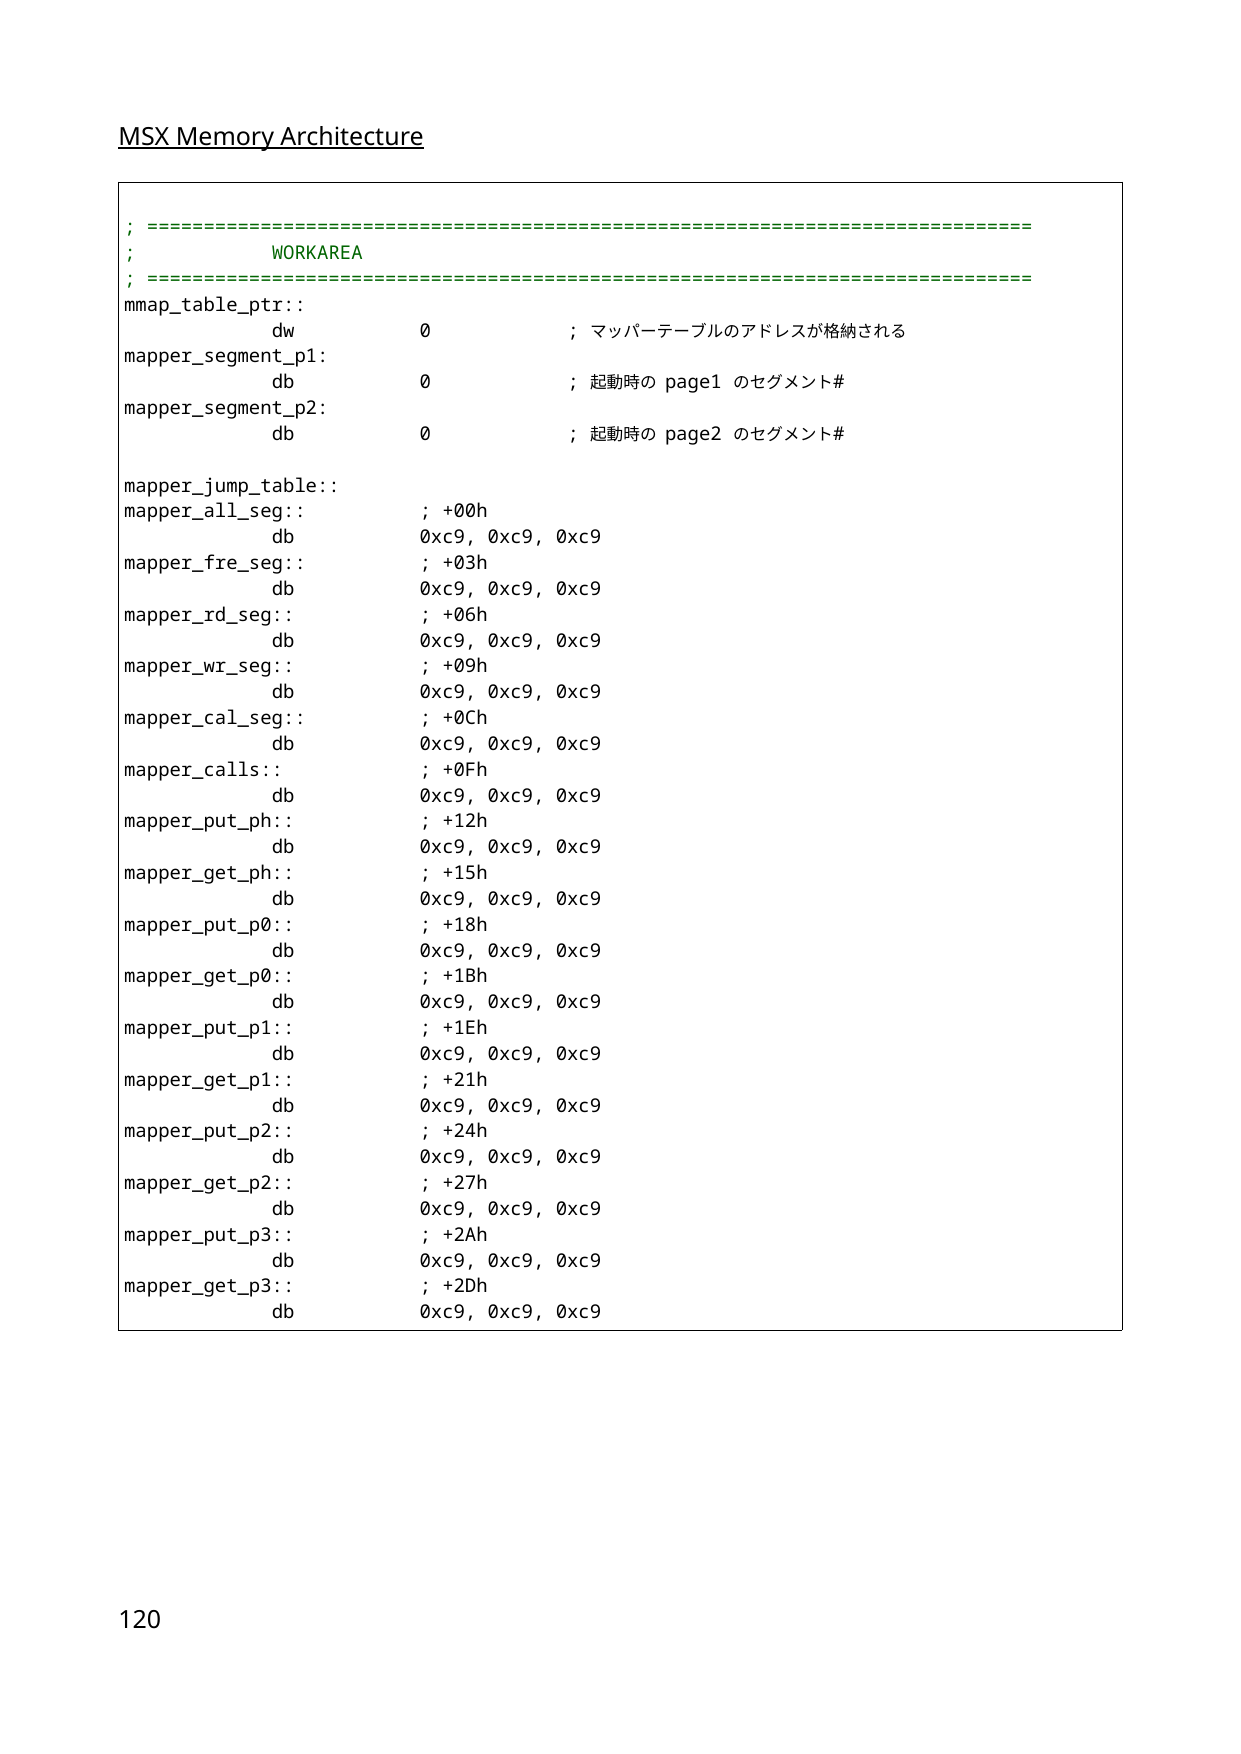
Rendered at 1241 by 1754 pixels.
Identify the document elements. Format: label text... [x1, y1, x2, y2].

table_header ; ============================================================================== ; WORKAREA ; ============================================================================== mmap_table_ptr:: dw 0 ; マッパーテーブルのアドレスが格納される mapper_segment_p1: db 0 ; 起動時の page1 のセグメント# mapper_segment_p2: db 0 ; 起動時の page2 のセグメント# mapper_jump_table:: mapper_all_seg:: ; +00h db 0xc9, 0xc9, 0xc9 mapper_fre_seg:: ; +03h db 0xc9, 0xc9, 0xc9 mapper_rd_seg:: ; +06h db 0xc9, 0xc9, 0xc9 mapper_wr_seg:: ; +09h db 0xc9, 0xc9, 0xc9 mapper_cal_seg:: ; +0Ch db 0xc9, 0xc9, 0xc9 mapper_calls:: ; +0Fh db 0xc9, 0xc9, 0xc9 mapper_put_ph:: ; +12h db 0xc9, 0xc9, 0xc9 mapper_get_ph:: ; +15h db 0xc9, 0xc9, 0xc9 mapper_put_p0:: ; +18h db 0xc9, 0xc9, 0xc9 mapper_get_p0:: ; +1Bh db 0xc9, 0xc9, 0xc9 mapper_put_p1:: ; +1Eh db 0xc9, 0xc9, 0xc9 mapper_get_p1:: ; +21h db 0xc9, 0xc9, 0xc9 mapper_put_p2:: ; +24h db 0xc9, 0xc9, 0xc9 mapper_get_p2:: ; +27h db 0xc9, 0xc9, 0xc9 mapper_put_p3:: ; +2Ah db 0xc9, 0xc9, 0xc9 mapper_get_p3:: ; +2Dh db 0xc9, 0xc9, 0xc9 [119, 183, 1122, 1330]
